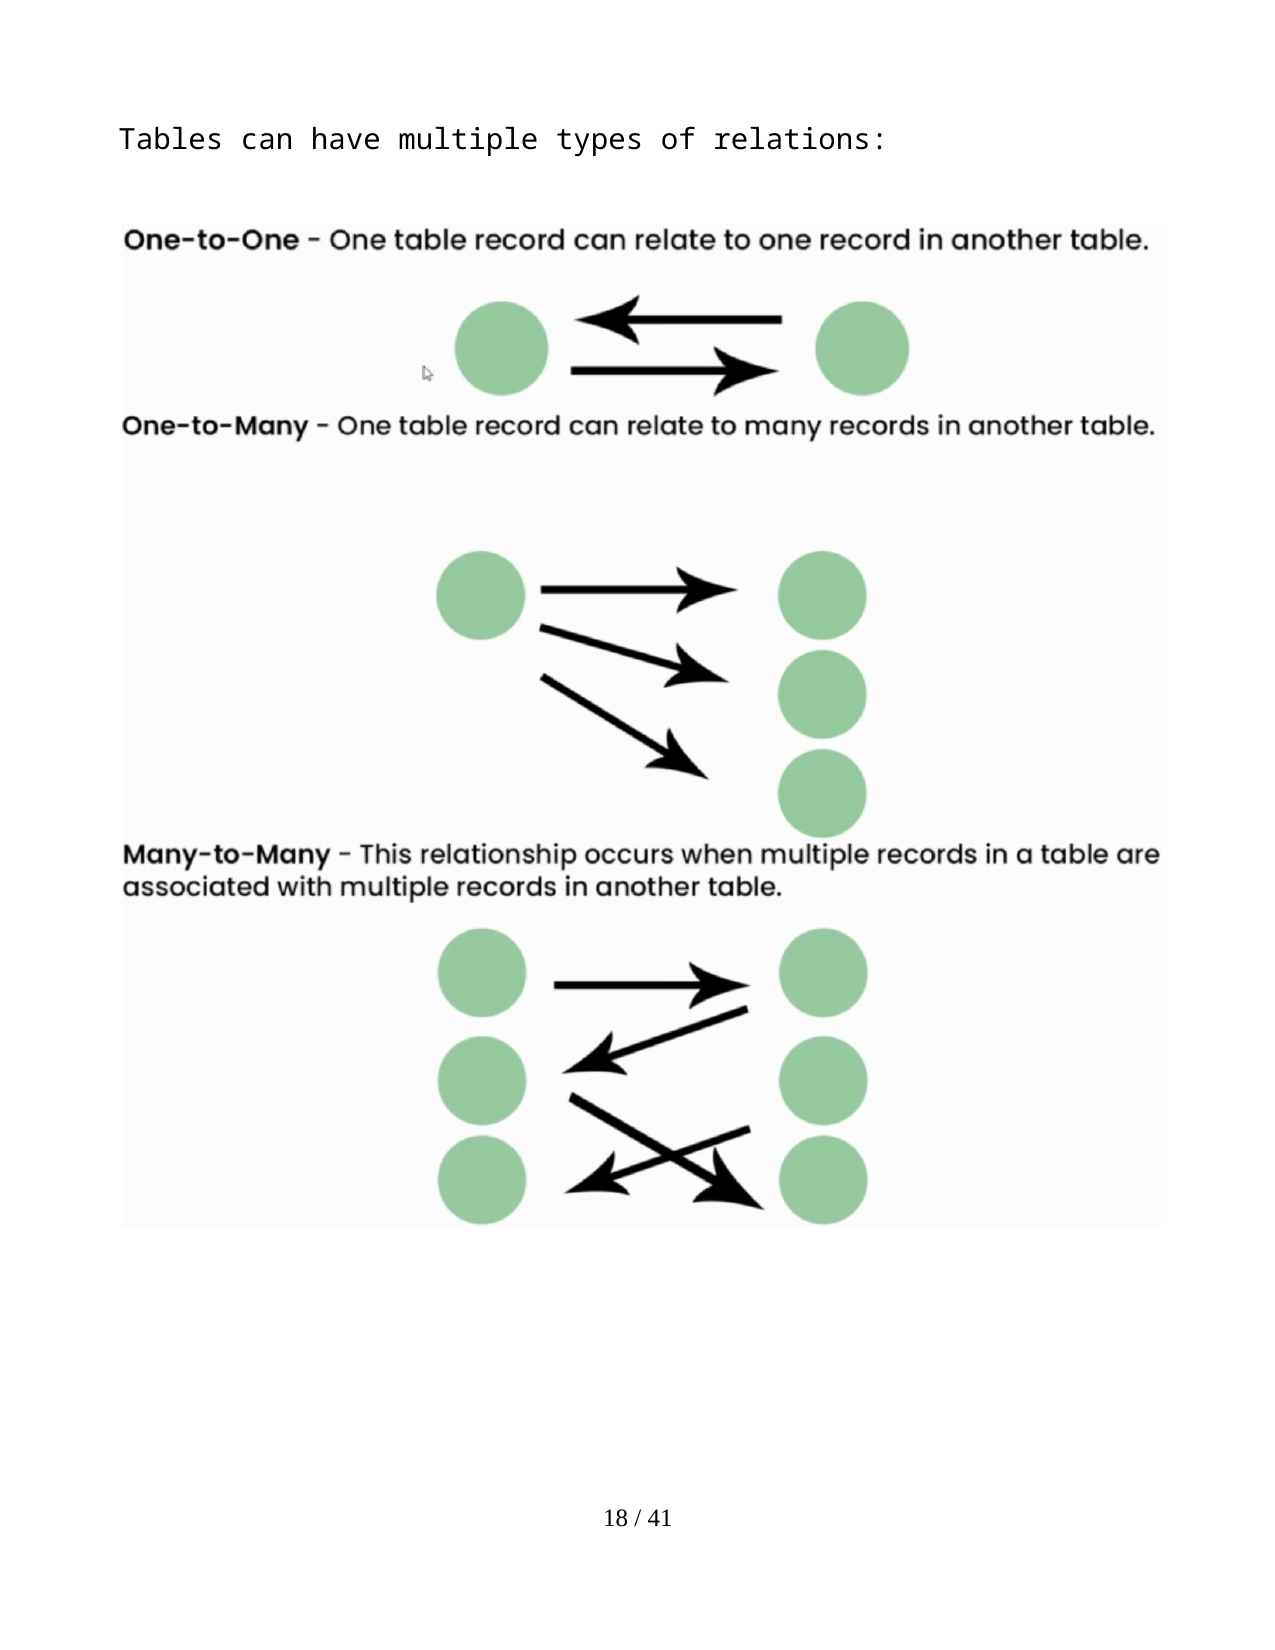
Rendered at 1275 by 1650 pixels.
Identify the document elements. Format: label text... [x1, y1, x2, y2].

text Tables can have multiple types of relations: [118, 118, 1157, 158]
picture [122, 224, 1161, 1227]
